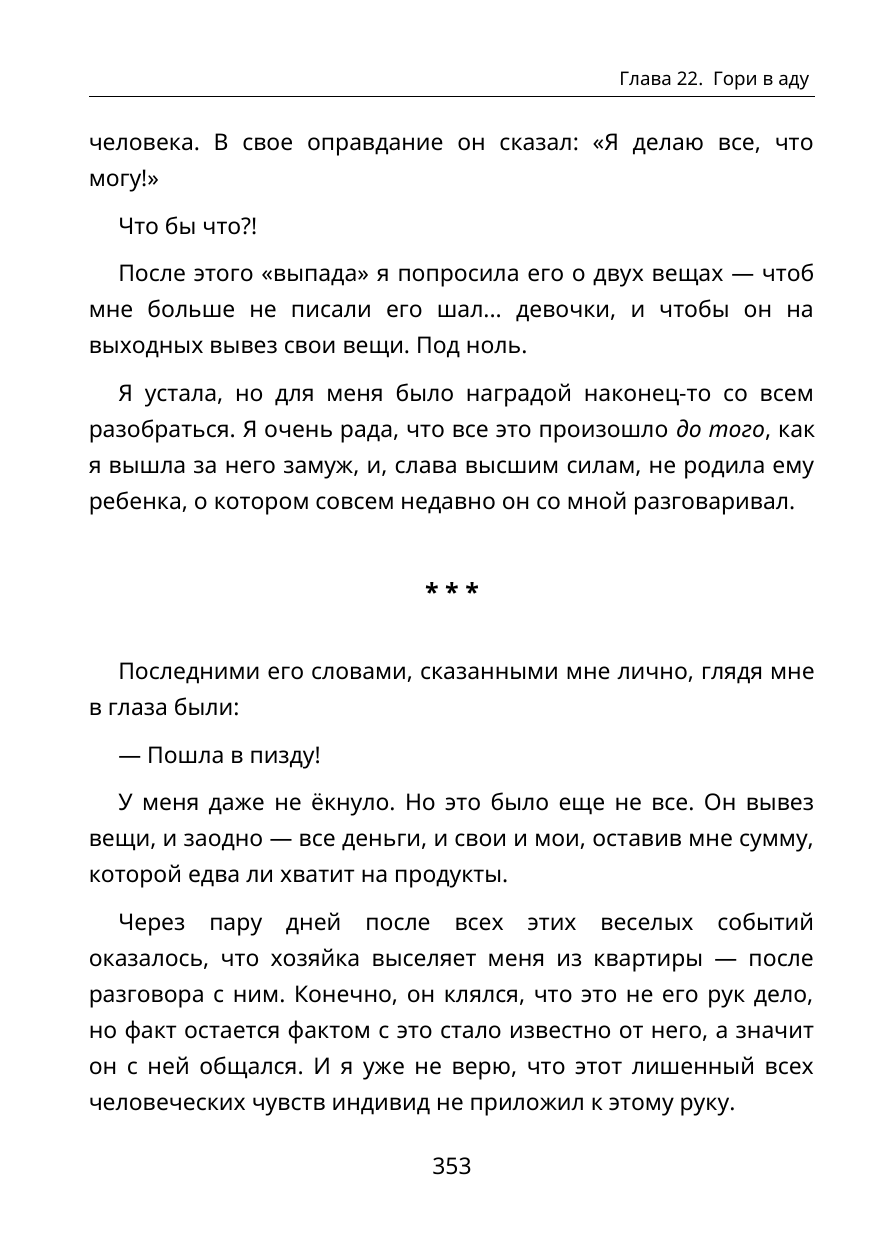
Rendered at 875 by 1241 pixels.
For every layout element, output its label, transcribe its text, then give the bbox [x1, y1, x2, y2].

text У меня даже не ёкнуло. Но это было еще не все. Он вывез вещи, и заодно — все деньги, и свои и мои, оставив мне сумму, которой едва ли хватит на продукты. [88, 786, 815, 889]
text Я устала, но для меня было наградой наконец-то со всем разобраться. Я очень рада, что все это произошло до того, как я вышла за него замуж, и, слава высшим силам, не родила ему ребенка, о котором совсем недавно он со мной разговаривал. [88, 377, 815, 516]
text — Пошла в пизду! [88, 739, 815, 770]
text Последними его словами, сказанными мне лично, глядя мне в глаза были: [88, 655, 815, 722]
text После этого «выпада» я попросила его о двух вещах — чтоб мне больше не писали его шал... девочки, и чтобы он на выходных вывез свои вещи. Под ноль. [88, 257, 815, 361]
text человека. В свое оправдание он сказал: «Я делаю все, что могу!» [88, 126, 815, 193]
text Через пару дней после всех этих веселых событий оказалось, что хозяйка выселяет меня из квартиры — после разговора с ним. Конечно, он клялся, что это не его рук дело, но факт остается фактом с это стало известно от него, а значит он с ней общался. И я уже не верю, что этот лишенный всех человеческих чувств индивид не приложил к этому руку. [88, 906, 815, 1117]
text Что бы что?! [88, 210, 815, 241]
subtitle * * * [88, 574, 815, 608]
